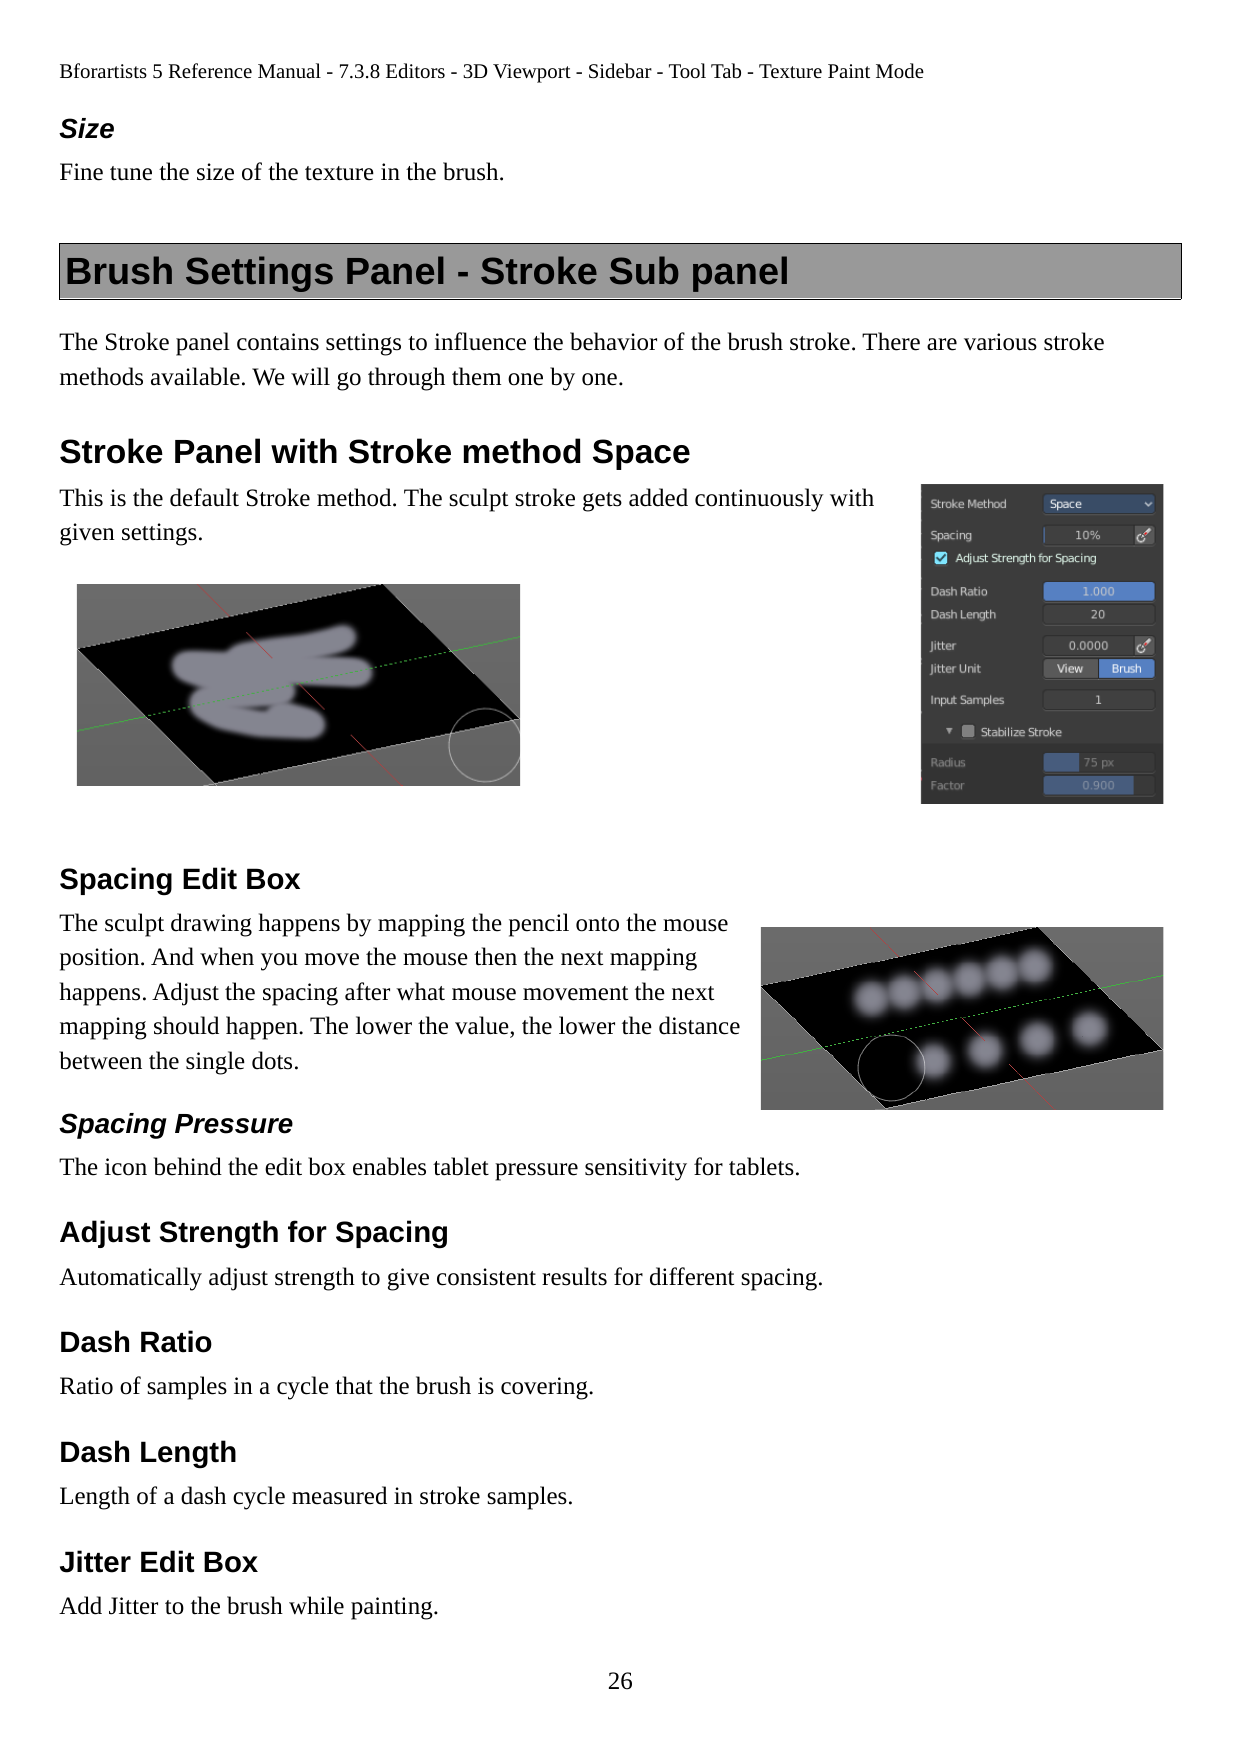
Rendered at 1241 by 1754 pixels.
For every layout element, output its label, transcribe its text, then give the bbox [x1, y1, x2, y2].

picture [760, 927, 1164, 1110]
subtitle Spacing Pressure [59, 1107, 1181, 1139]
subtitle Spacing Edit Box [59, 862, 1181, 895]
subtitle Size [59, 113, 1181, 144]
subtitle Dash Ratio [59, 1325, 1181, 1359]
text The sculpt drawing happens by mapping the pencil onto the mouse position. And when you move the mouse then the next mapping happens. Adjust the spacing after what mouse movement the next mapping should happen. The lower the value, the lower the distance between the single dots. [59, 908, 1181, 1074]
subtitle Dash Length [59, 1435, 1181, 1469]
picture [920, 484, 1164, 804]
subtitle Adjust Strength for Spacing [59, 1215, 1181, 1249]
text Ratio of samples in a cycle that the brush is covering. [59, 1371, 1181, 1400]
subtitle Stroke Panel with Stroke method Space [59, 432, 1181, 470]
text The Stroke panel contains settings to influence the behavior of the brush stroke. There are various stroke methods available. We will go through them one by one. [59, 327, 1181, 391]
picture [76, 584, 521, 786]
text This is the default Stroke method. The sculpt stroke gets added continuously with given settings. [59, 483, 1181, 546]
text The icon behind the edit box enables tablet pressure sensitivity for tablets. [59, 1152, 1181, 1180]
subtitle Jitter Edit Box [59, 1545, 1181, 1579]
table_header Brush Settings Panel - Stroke Sub panel [60, 244, 1181, 298]
text Add Jitter to the brush while painting. [59, 1591, 1181, 1620]
text Fine tune the size of the texture in the brush. [59, 157, 1181, 186]
text Length of a dash cycle measured in stroke samples. [59, 1481, 1181, 1510]
text Automatically adjust strength to give consistent results for different spacing. [59, 1262, 1181, 1290]
